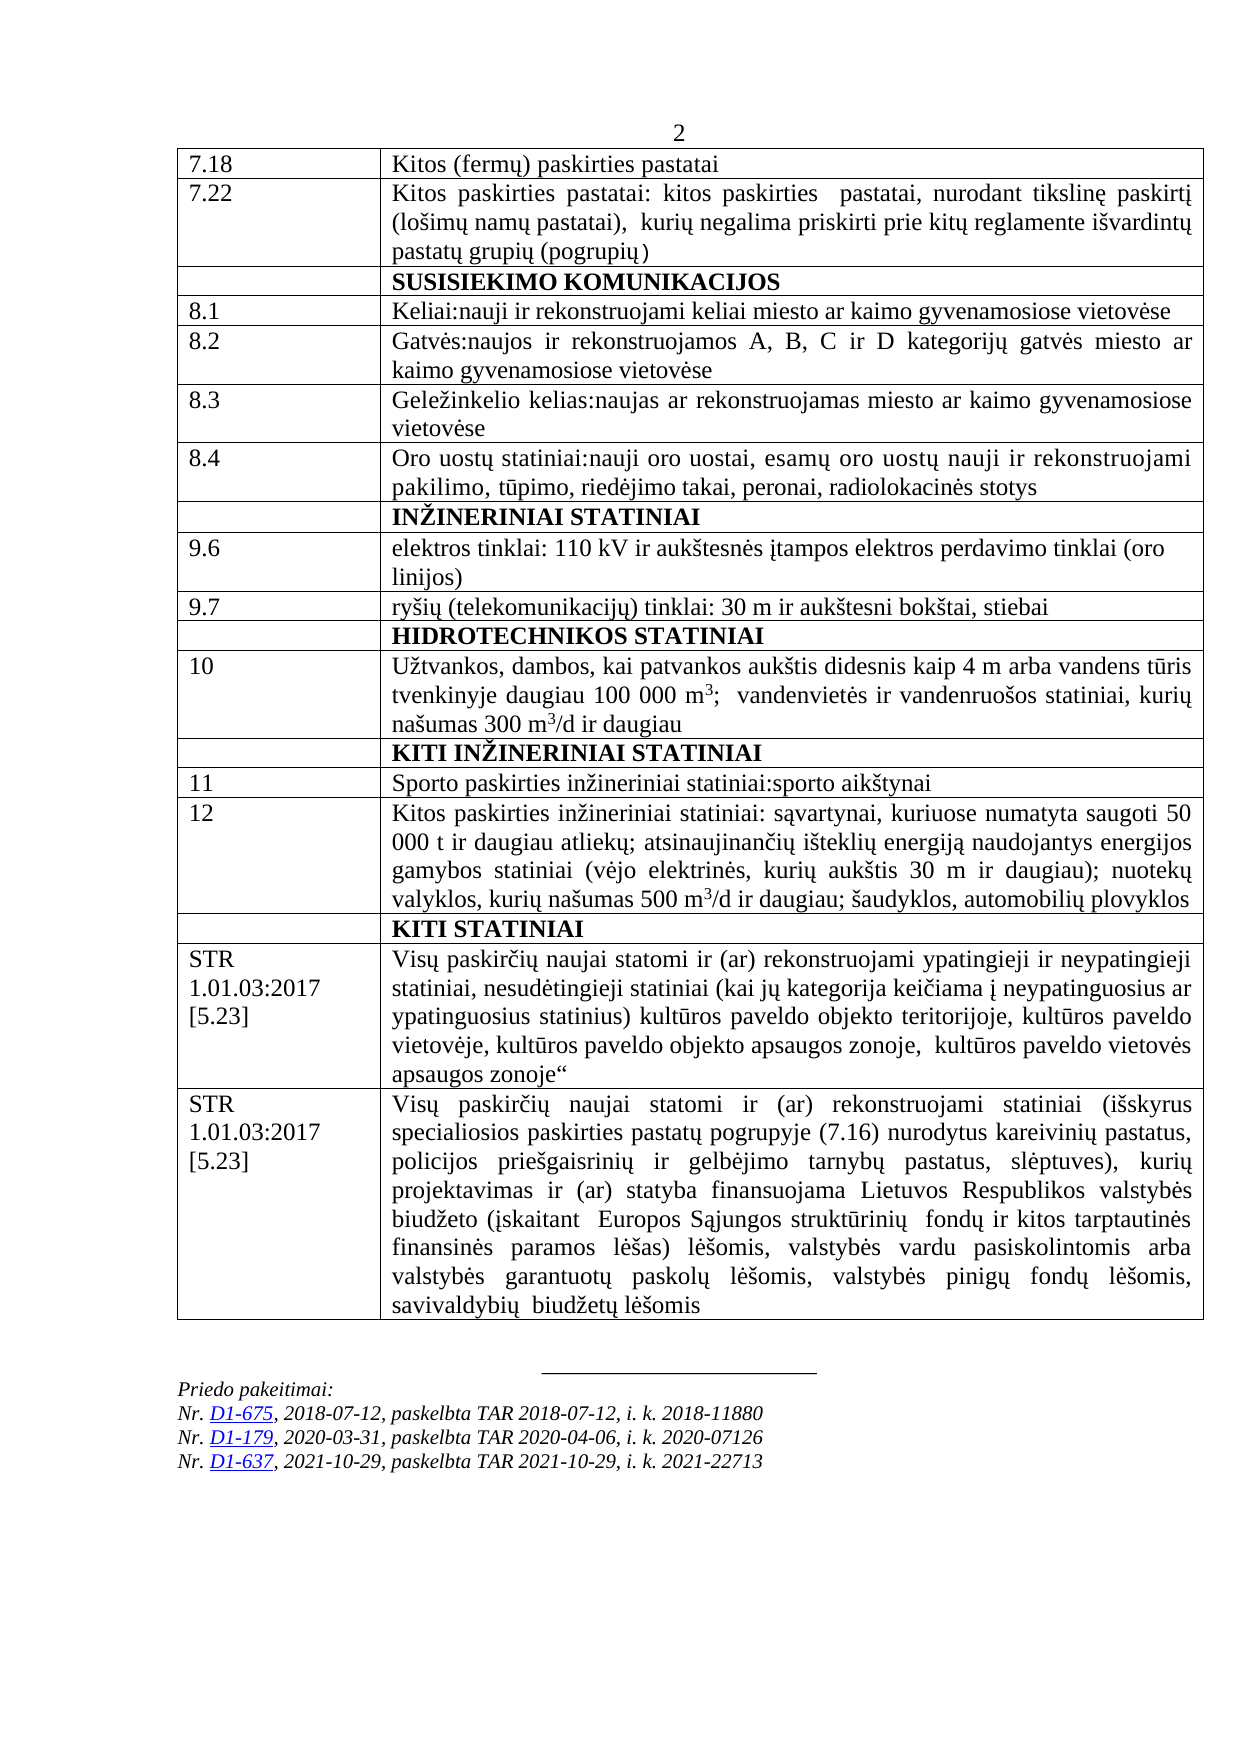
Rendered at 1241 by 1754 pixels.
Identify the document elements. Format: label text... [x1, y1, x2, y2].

table_cell 8.4 [178, 443, 380, 501]
table_cell Gatvės:naujos ir rekonstruojamos A, B, C ir D kategorijų gatvės miesto ar kaimo gyvenamosiose vietovėse [381, 326, 1203, 384]
table_cell KITI INŽINERINIAI STATINIAI [381, 739, 1203, 767]
table_cell 8.3 [178, 385, 380, 442]
table_cell [178, 267, 380, 295]
table_cell 12 [178, 798, 380, 913]
table_cell Sporto paskirties inžineriniai statiniai:sporto aikštynai [381, 768, 1203, 797]
table_cell 7.18 [178, 149, 380, 177]
text ______________________ [177, 1348, 1181, 1377]
table_cell STR 1.01.03:2017 [5.23] [178, 1089, 380, 1319]
table_cell [178, 621, 380, 650]
text Nr. D1-637, 2021-10-29, paskelbta TAR 2021-10-29, i. k. 2021-22713 [177, 1449, 1181, 1473]
table_cell STR 1.01.03:2017 [5.23] [178, 944, 380, 1088]
table_cell 7.22 [178, 179, 380, 266]
table_cell [178, 739, 380, 767]
table_cell SUSISIEKIMO KOMUNIKACIJOS [381, 267, 1203, 295]
table_cell Visų paskirčių naujai statomi ir (ar) rekonstruojami ypatingieji ir neypatingieji statiniai, nesudėtingieji statiniai (kai jų kategorija keičiama į neypatinguosius ar ypatinguosius statinius) kultūros paveldo objekto teritorijoje, kultūros paveldo vietovėje, kultūros paveldo objekto apsaugos zonoje, kultūros paveldo vietovės apsaugos zonoje“ [381, 944, 1203, 1088]
table_cell Keliai:nauji ir rekonstruojami keliai miesto ar kaimo gyvenamosiose vietovėse [381, 296, 1203, 325]
text Nr. D1-179, 2020-03-31, paskelbta TAR 2020-04-06, i. k. 2020-07126 [177, 1425, 1181, 1449]
table_cell Kitos paskirties inžineriniai statiniai: sąvartynai, kuriuose numatyta saugoti 50 000 t ir daugiau atliekų; atsinaujinančių išteklių energiją naudojantys energijos gamybos statiniai (vėjo elektrinės, kurių aukštis 30 m ir daugiau); nuotekų valyklos, kurių našumas 500 m3/d ir daugiau; šaudyklos, automobilių plovyklos [381, 798, 1203, 913]
table_cell Geležinkelio kelias:naujas ar rekonstruojamas miesto ar kaimo gyvenamosiose vietovėse [381, 385, 1203, 442]
table_cell KITI STATINIAI [381, 914, 1203, 943]
text Priedo pakeitimai: [177, 1377, 1181, 1401]
table_cell 9.7 [178, 592, 380, 620]
table_cell [178, 914, 380, 943]
table_cell Kitos paskirties pastatai: kitos paskirties pastatai, nurodant tikslinę paskirtį (lošimų namų pastatai), kurių negalima priskirti prie kitų reglamente išvardintų pastatų grupių (pogrupių) [381, 179, 1203, 266]
text Nr. D1-675, 2018-07-12, paskelbta TAR 2018-07-12, i. k. 2018-11880 [177, 1401, 1181, 1425]
table_cell HIDROTECHNIKOS STATINIAI [381, 621, 1203, 650]
table_cell Užtvankos, dambos, kai patvankos aukštis didesnis kaip 4 m arba vandens tūris tvenkinyje daugiau 100 000 m3; vandenvietės ir vandenruošos statiniai, kurių našumas 300 m3/d ir daugiau [381, 651, 1203, 737]
table_cell [178, 502, 380, 532]
table_cell ryšių (telekomunikacijų) tinklai: 30 m ir aukštesni bokštai, stiebai [381, 592, 1203, 620]
table_cell Visų paskirčių naujai statomi ir (ar) rekonstruojami statiniai (išskyrus specialiosios paskirties pastatų pogrupyje (7.16) nurodytus kareivinių pastatus, policijos priešgaisrinių ir gelbėjimo tarnybų pastatus, slėptuves), kurių projektavimas ir (ar) statyba finansuojama Lietuvos Respublikos valstybės biudžeto (įskaitant Europos Sąjungos struktūrinių fondų ir kitos tarptautinės finansinės paramos lėšas) lėšomis, valstybės vardu pasiskolintomis arba valstybės garantuotų paskolų lėšomis, valstybės pinigų fondų lėšomis, savivaldybių biudžetų lėšomis [381, 1089, 1203, 1319]
table_cell 8.1 [178, 296, 380, 325]
table_cell 8.2 [178, 326, 380, 384]
table_cell Oro uostų statiniai:nauji oro uostai, esamų oro uostų nauji ir rekonstruojami pakilimo, tūpimo, riedėjimo takai, peronai, radiolokacinės stotys [381, 443, 1203, 501]
table_cell elektros tinklai: 110 kV ir aukštesnės įtampos elektros perdavimo tinklai (oro linijos) [381, 533, 1203, 591]
table_cell 11 [178, 768, 380, 797]
table_cell Kitos (fermų) paskirties pastatai [381, 149, 1203, 177]
table_cell 9.6 [178, 533, 380, 591]
table_cell 10 [178, 651, 380, 737]
table_cell INŽINERINIAI STATINIAI [381, 502, 1203, 532]
